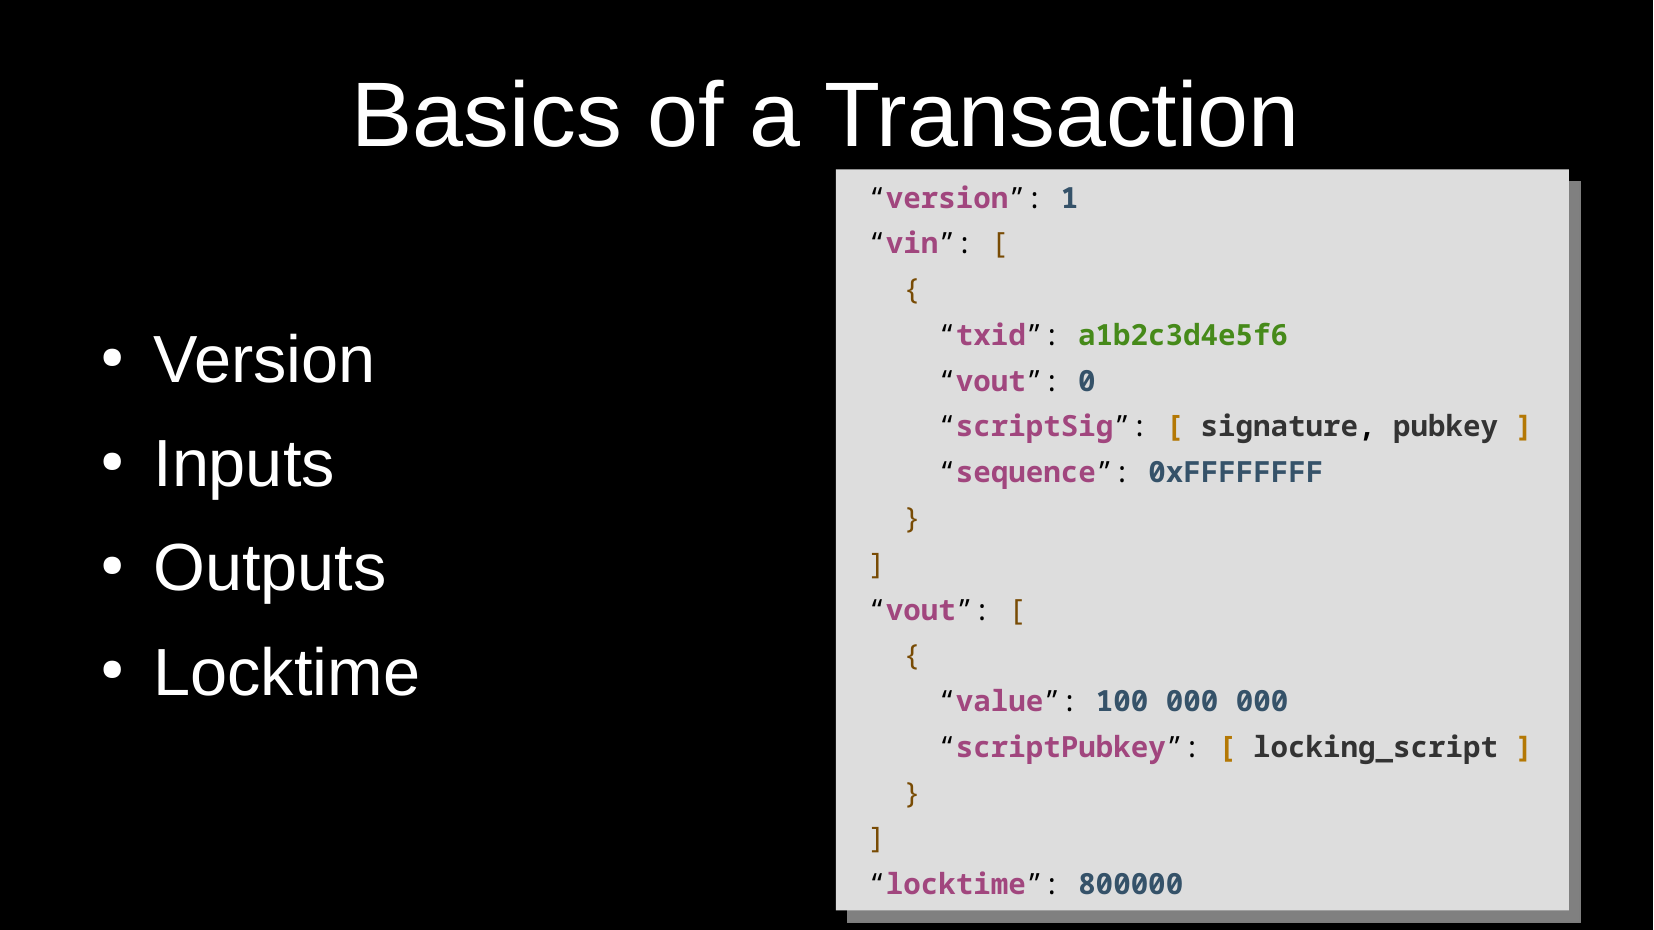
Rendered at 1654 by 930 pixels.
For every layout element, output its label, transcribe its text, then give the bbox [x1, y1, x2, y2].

list Version Inputs Outputs Locktime [82, 217, 713, 757]
text_box “version”: 1 “vin”: [ { “txid”: a1b2c3d4e5f6 “vout”: 0 “scriptSig”: [ signature, pubkey ] “sequence”: 0xFFFFFFFF } ] “vout”: [ { “value”: 100 000 000 “scriptPubkey”: [ locking_script ] } ] “locktime”: 800000 [835, 238, 1569, 841]
title Basics of a Transaction [82, 37, 1571, 193]
